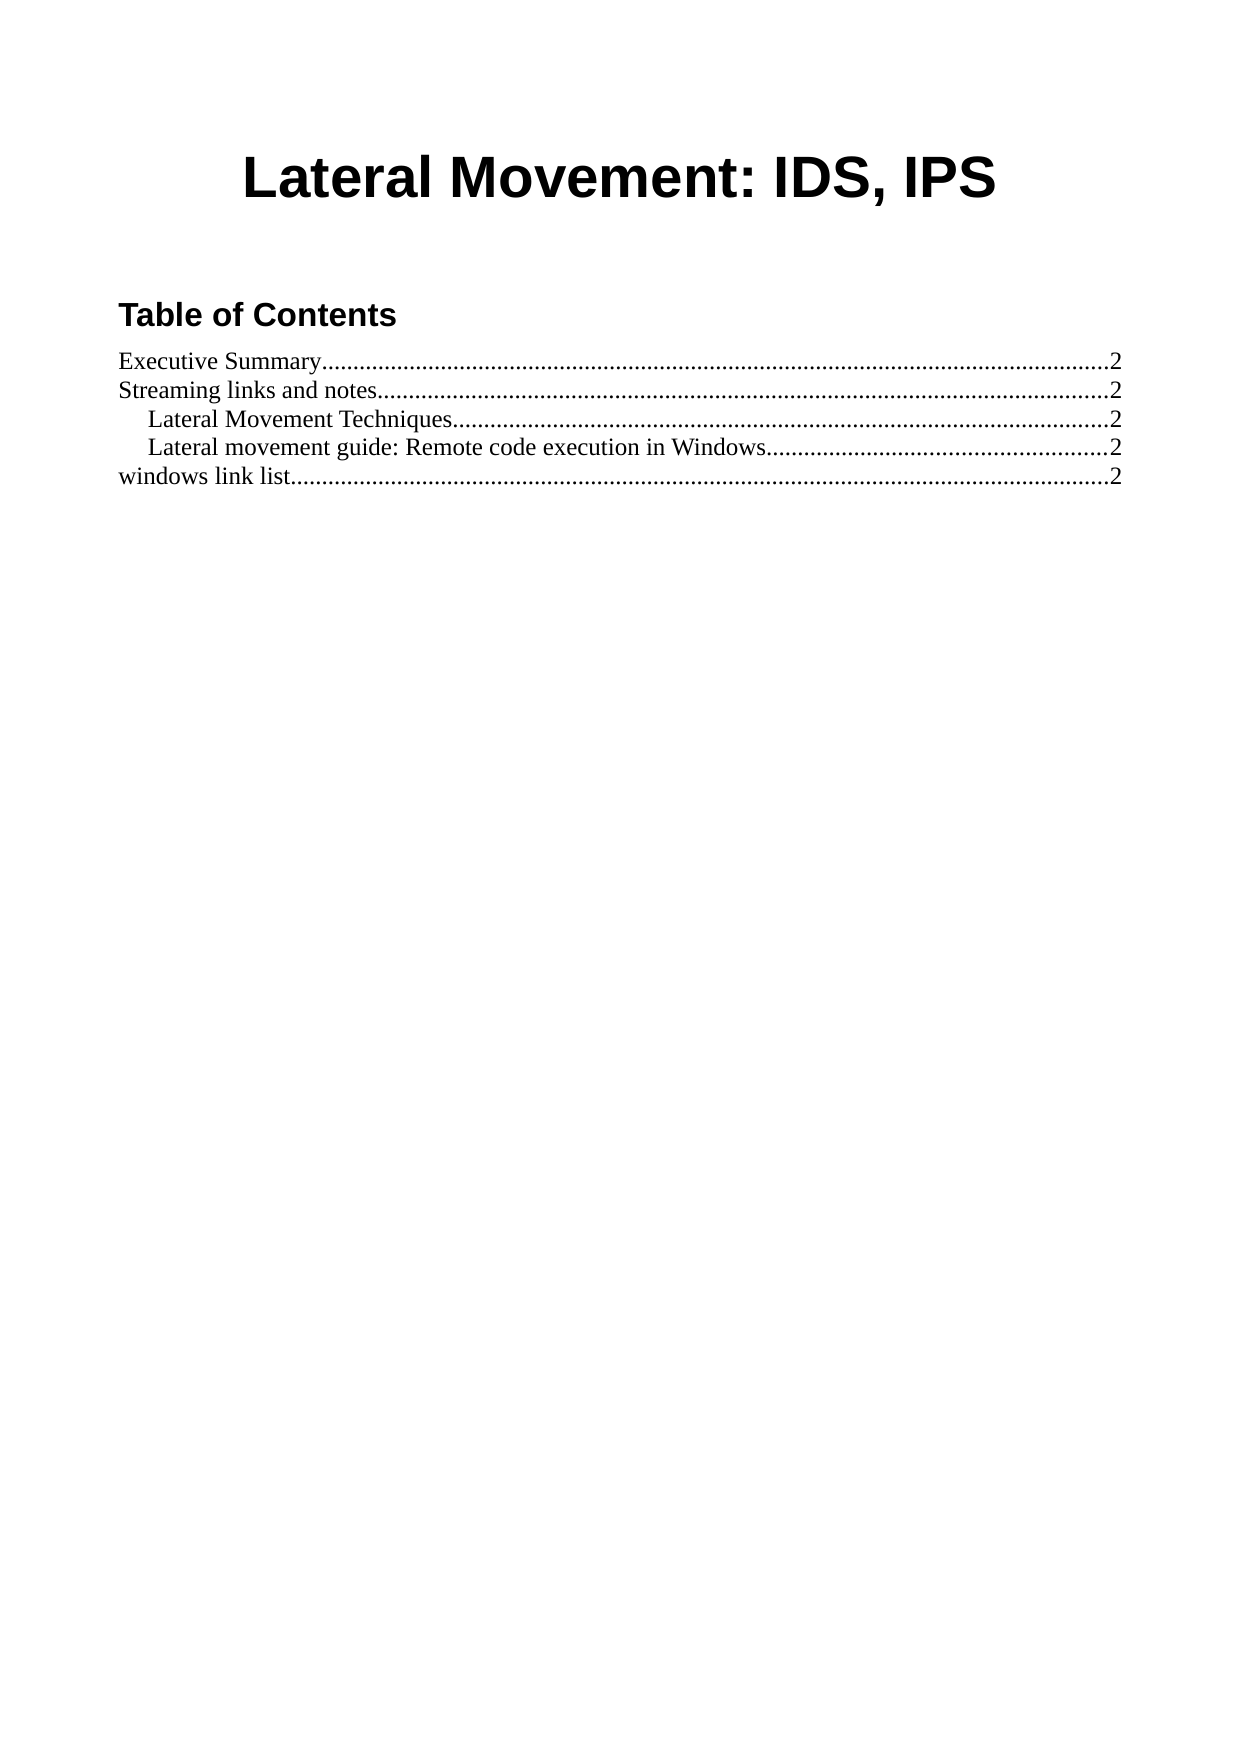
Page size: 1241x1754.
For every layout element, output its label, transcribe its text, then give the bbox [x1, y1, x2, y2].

text Streaming links and notes 2 [118, 375, 1122, 404]
text Lateral Movement Techniques 2 [148, 404, 1122, 432]
subtitle Table of Contents [118, 295, 1122, 334]
text Executive Summary 2 [118, 346, 1122, 375]
text Lateral movement guide: Remote code execution in Windows 2 [148, 432, 1122, 461]
text windows link list 2 [118, 461, 1122, 490]
title Lateral Movement: IDS, IPS [118, 143, 1122, 210]
